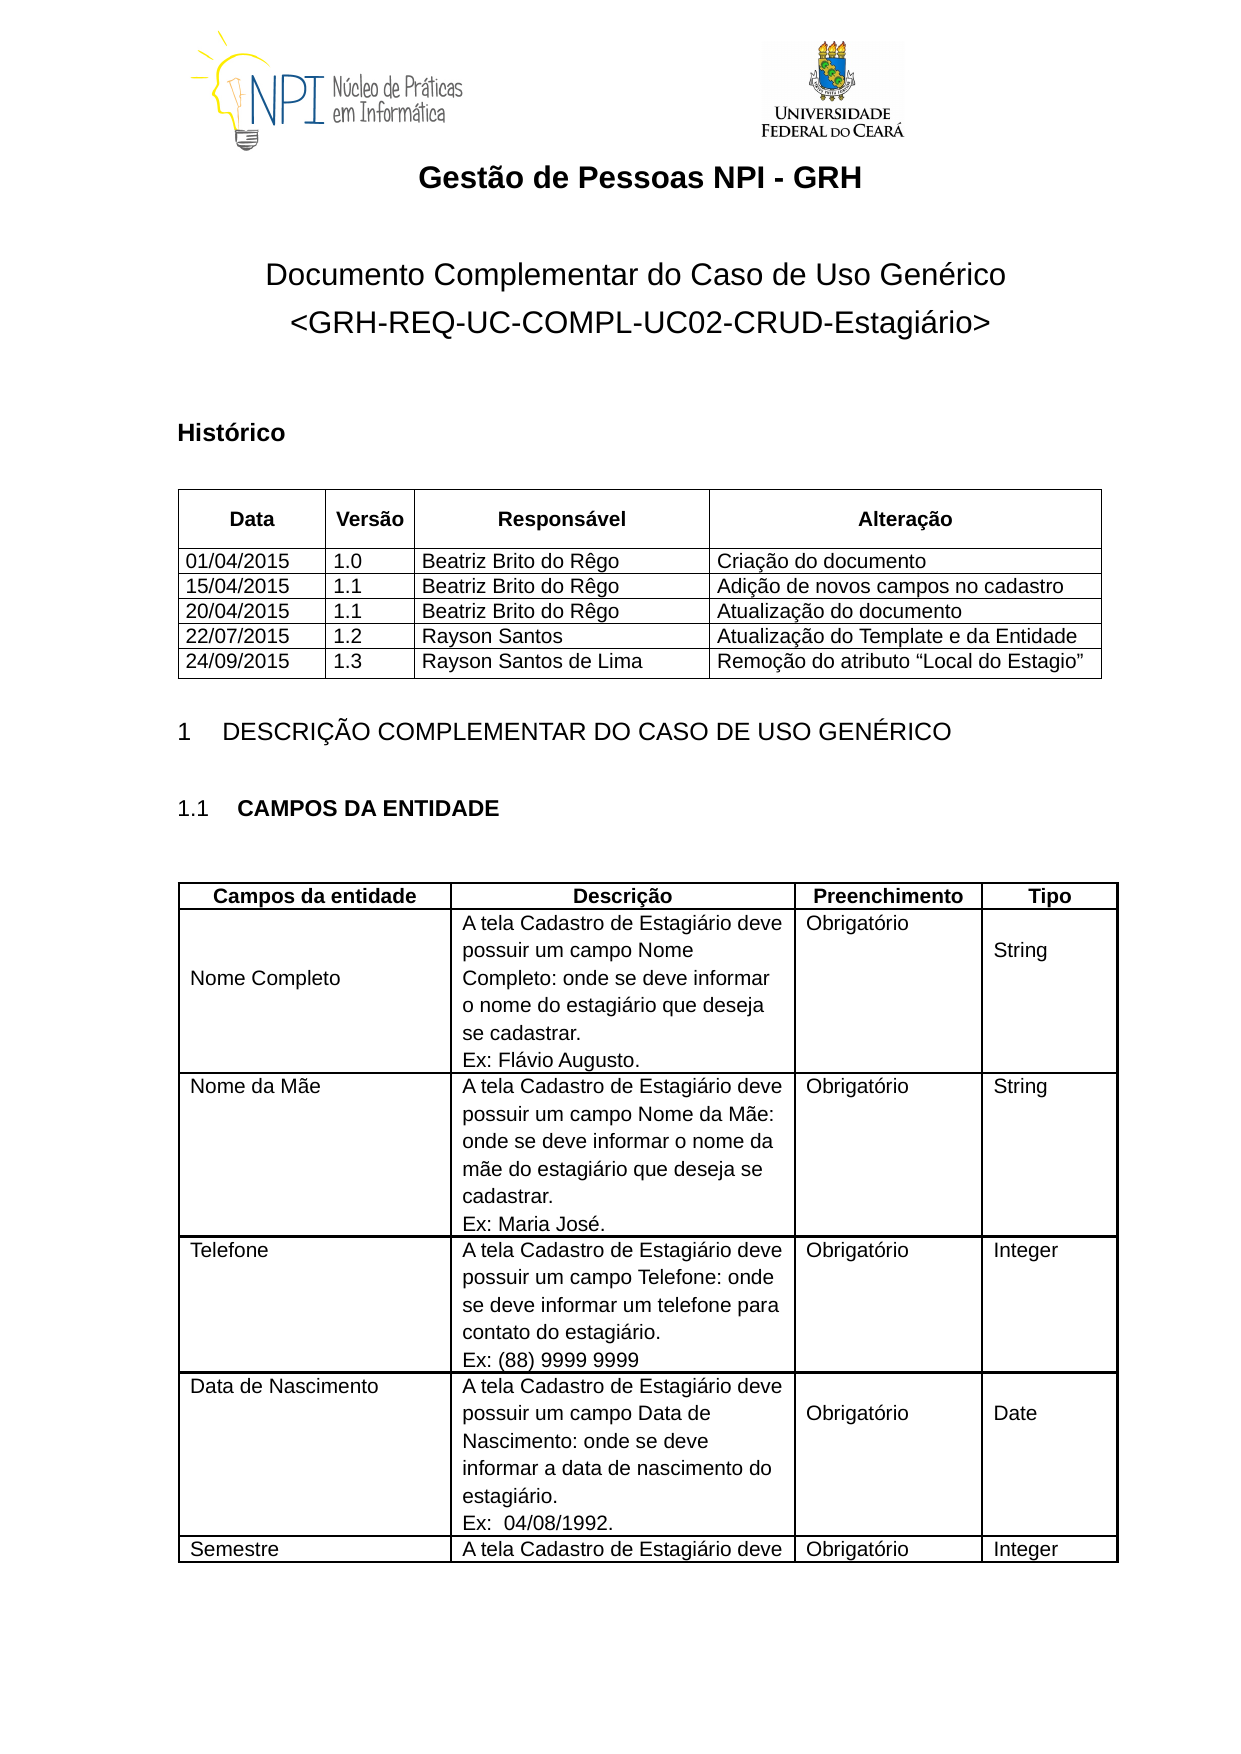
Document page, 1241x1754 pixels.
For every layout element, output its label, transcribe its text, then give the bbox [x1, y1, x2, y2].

table_header Tipo [983, 884, 1116, 908]
table_cell String [983, 1074, 1116, 1235]
table_cell Obrigatório [796, 910, 981, 1072]
table_cell 1.2 [326, 624, 414, 648]
table_cell 1.3 [326, 649, 414, 678]
table_cell 1.1 [326, 599, 414, 623]
table_header Versão [326, 490, 414, 548]
table_cell A tela Cadastro de Estagiário deve [452, 1537, 794, 1561]
table_cell A tela Cadastro de Estagiário deve possuir um campo Nome da Mãe: onde se deve informar o nome da mãe do estagiário que deseja se cadastrar. Ex: Maria José. [452, 1074, 794, 1235]
table_header Descrição [452, 884, 794, 908]
table_cell Beatriz Brito do Rêgo [415, 574, 709, 598]
table_cell Obrigatório [796, 1537, 981, 1561]
table_header Preenchimento [796, 884, 981, 908]
subtitle Descrição complementar do caso de uso genérico [177, 717, 1104, 745]
table_cell 20/04/2015 [179, 599, 325, 623]
picture [761, 41, 905, 139]
table_cell 1.0 [326, 549, 414, 573]
table_cell Nome da Mãe [180, 1074, 450, 1235]
table_cell Telefone [180, 1238, 450, 1371]
table_cell Adição de novos campos no cadastro [710, 574, 1101, 598]
table_cell 01/04/2015 [179, 549, 325, 573]
table_cell Integer [983, 1238, 1116, 1371]
table_cell 1.1 [326, 574, 414, 598]
table_cell Obrigatório [796, 1374, 981, 1535]
table_cell String [983, 910, 1116, 1072]
table_cell A tela Cadastro de Estagiário deve possuir um campo Nome Completo: onde se deve informar o nome do estagiário que deseja se cadastrar. Ex: Flávio Augusto. [452, 910, 794, 1072]
table_cell A tela Cadastro de Estagiário deve possuir um campo Data de Nascimento: onde se deve informar a data de nascimento do estagiário. Ex: 04/08/1992. [452, 1374, 794, 1535]
table_cell A tela Cadastro de Estagiário deve possuir um campo Telefone: onde se deve informar um telefone para contato do estagiário. Ex: (88) 9999 9999 [452, 1238, 794, 1371]
table_cell Data de Nascimento [180, 1374, 450, 1535]
table_header Campos da entidade [180, 884, 450, 908]
picture [181, 22, 472, 159]
table_cell Obrigatório [796, 1238, 981, 1371]
text Gestão de Pessoas NPI - GRH [177, 125, 1104, 195]
table_cell Rayson Santos [415, 624, 709, 648]
table_cell Atualização do Template e da Entidade [710, 624, 1101, 648]
table_header Data [179, 490, 325, 548]
table_cell Criação do documento [710, 549, 1101, 573]
table_cell Rayson Santos de Lima [415, 649, 709, 678]
table_cell Obrigatório [796, 1074, 981, 1235]
table_cell 15/04/2015 [179, 574, 325, 598]
subtitle CAMPOS DA ENTIDADE [177, 795, 1104, 822]
table_cell 24/09/2015 [179, 649, 325, 678]
table_cell Integer [983, 1537, 1116, 1561]
text Histórico [177, 418, 1104, 447]
text <GRH-REQ-UC-COMPL-UC02-CRUD-Estagiário> [177, 304, 1104, 340]
table_cell Semestre [180, 1537, 450, 1561]
table_header Alteração [710, 490, 1101, 548]
table_cell Atualização do documento [710, 599, 1101, 623]
table_cell Remoção do atributo “Local do Estagio” [710, 649, 1101, 678]
table_cell Beatriz Brito do Rêgo [415, 549, 709, 573]
table_cell Nome Completo [180, 910, 450, 1072]
table_header Responsável [415, 490, 709, 548]
text Documento Complementar do Caso de Uso Genérico [177, 256, 1104, 292]
table_cell Date [983, 1374, 1116, 1535]
table_cell 22/07/2015 [179, 624, 325, 648]
table_cell Beatriz Brito do Rêgo [415, 599, 709, 623]
